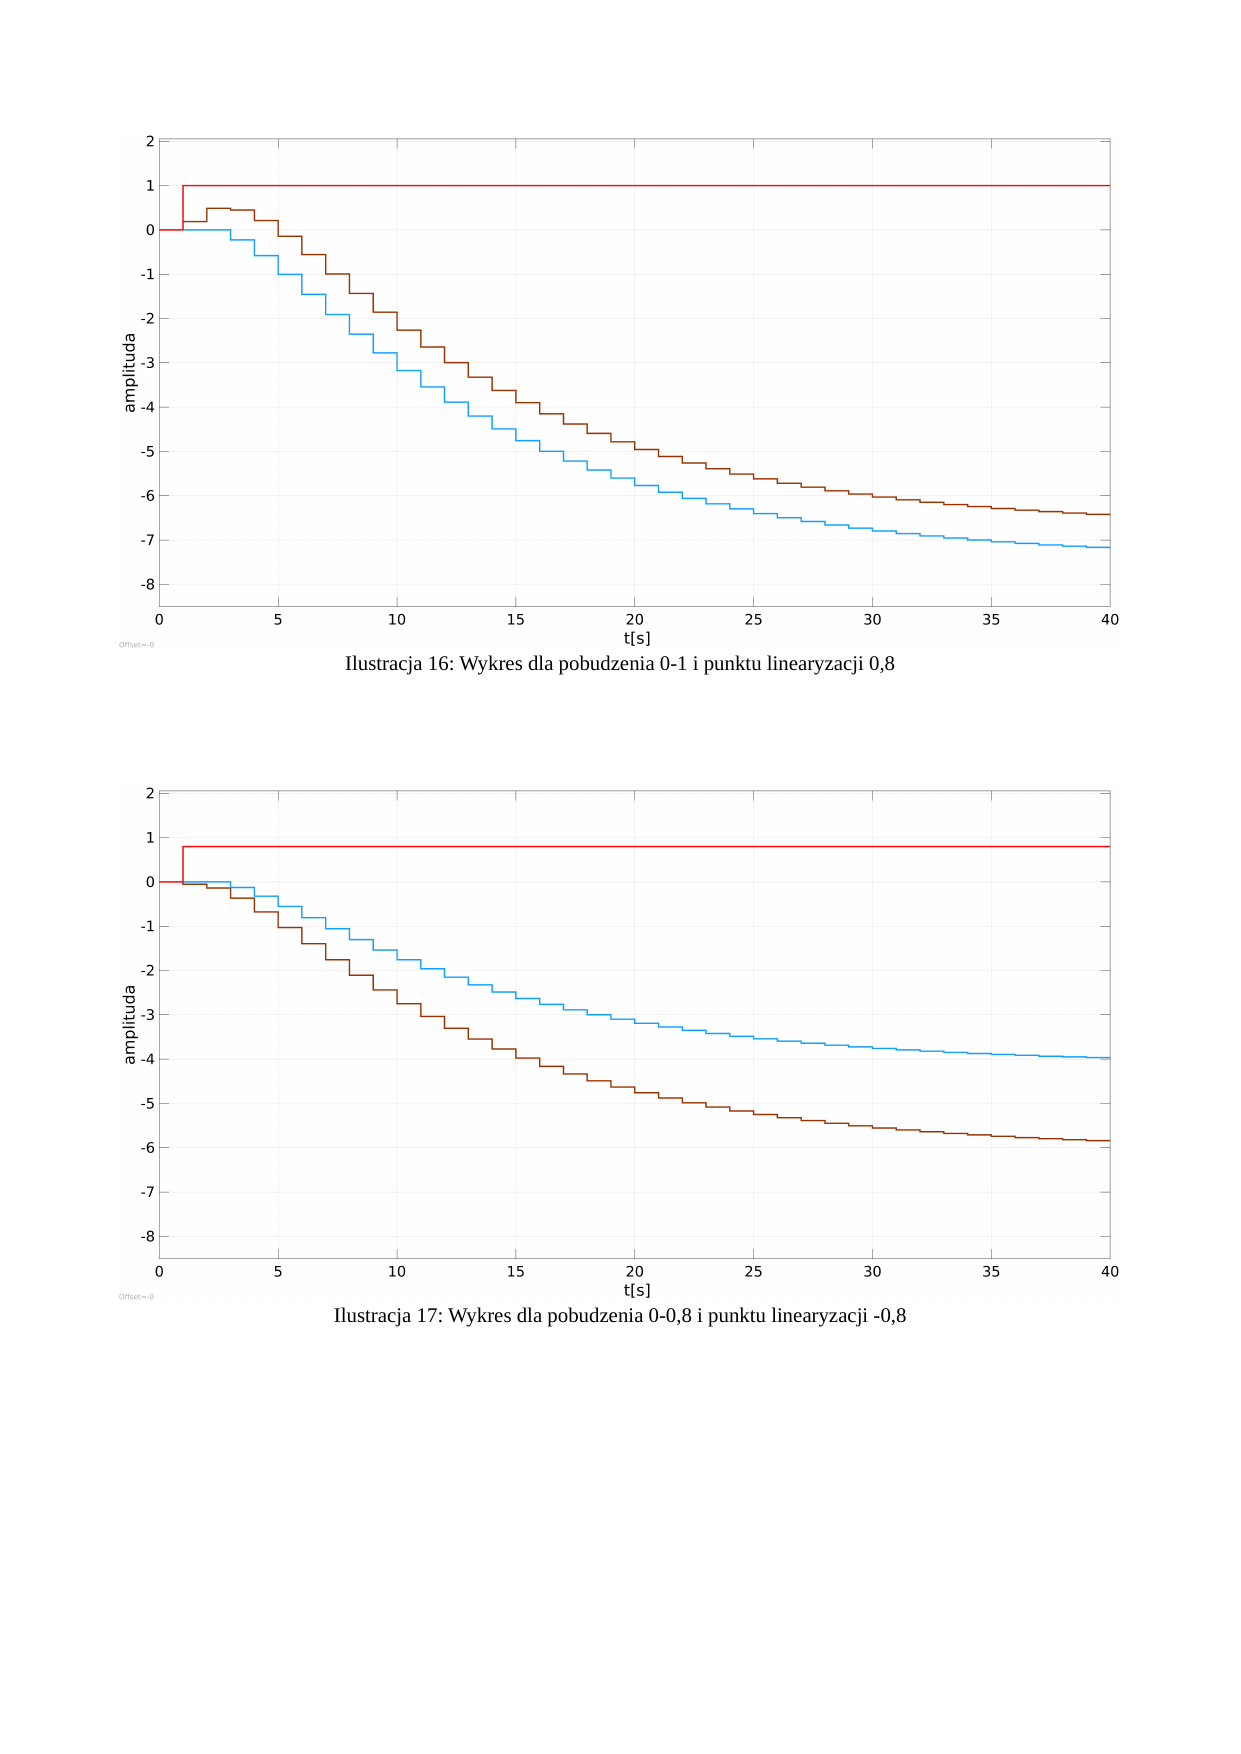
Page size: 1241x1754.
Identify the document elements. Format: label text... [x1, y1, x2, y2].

picture [118, 132, 1123, 651]
picture [118, 784, 1123, 1303]
text Ilustracja 16: Wykres dla pobudzenia 0-1 i punktu linearyzacji 0,8 [118, 651, 1122, 675]
text Ilustracja 17: Wykres dla pobudzenia 0-0,8 i punktu linearyzacji -0,8 [118, 1303, 1122, 1327]
